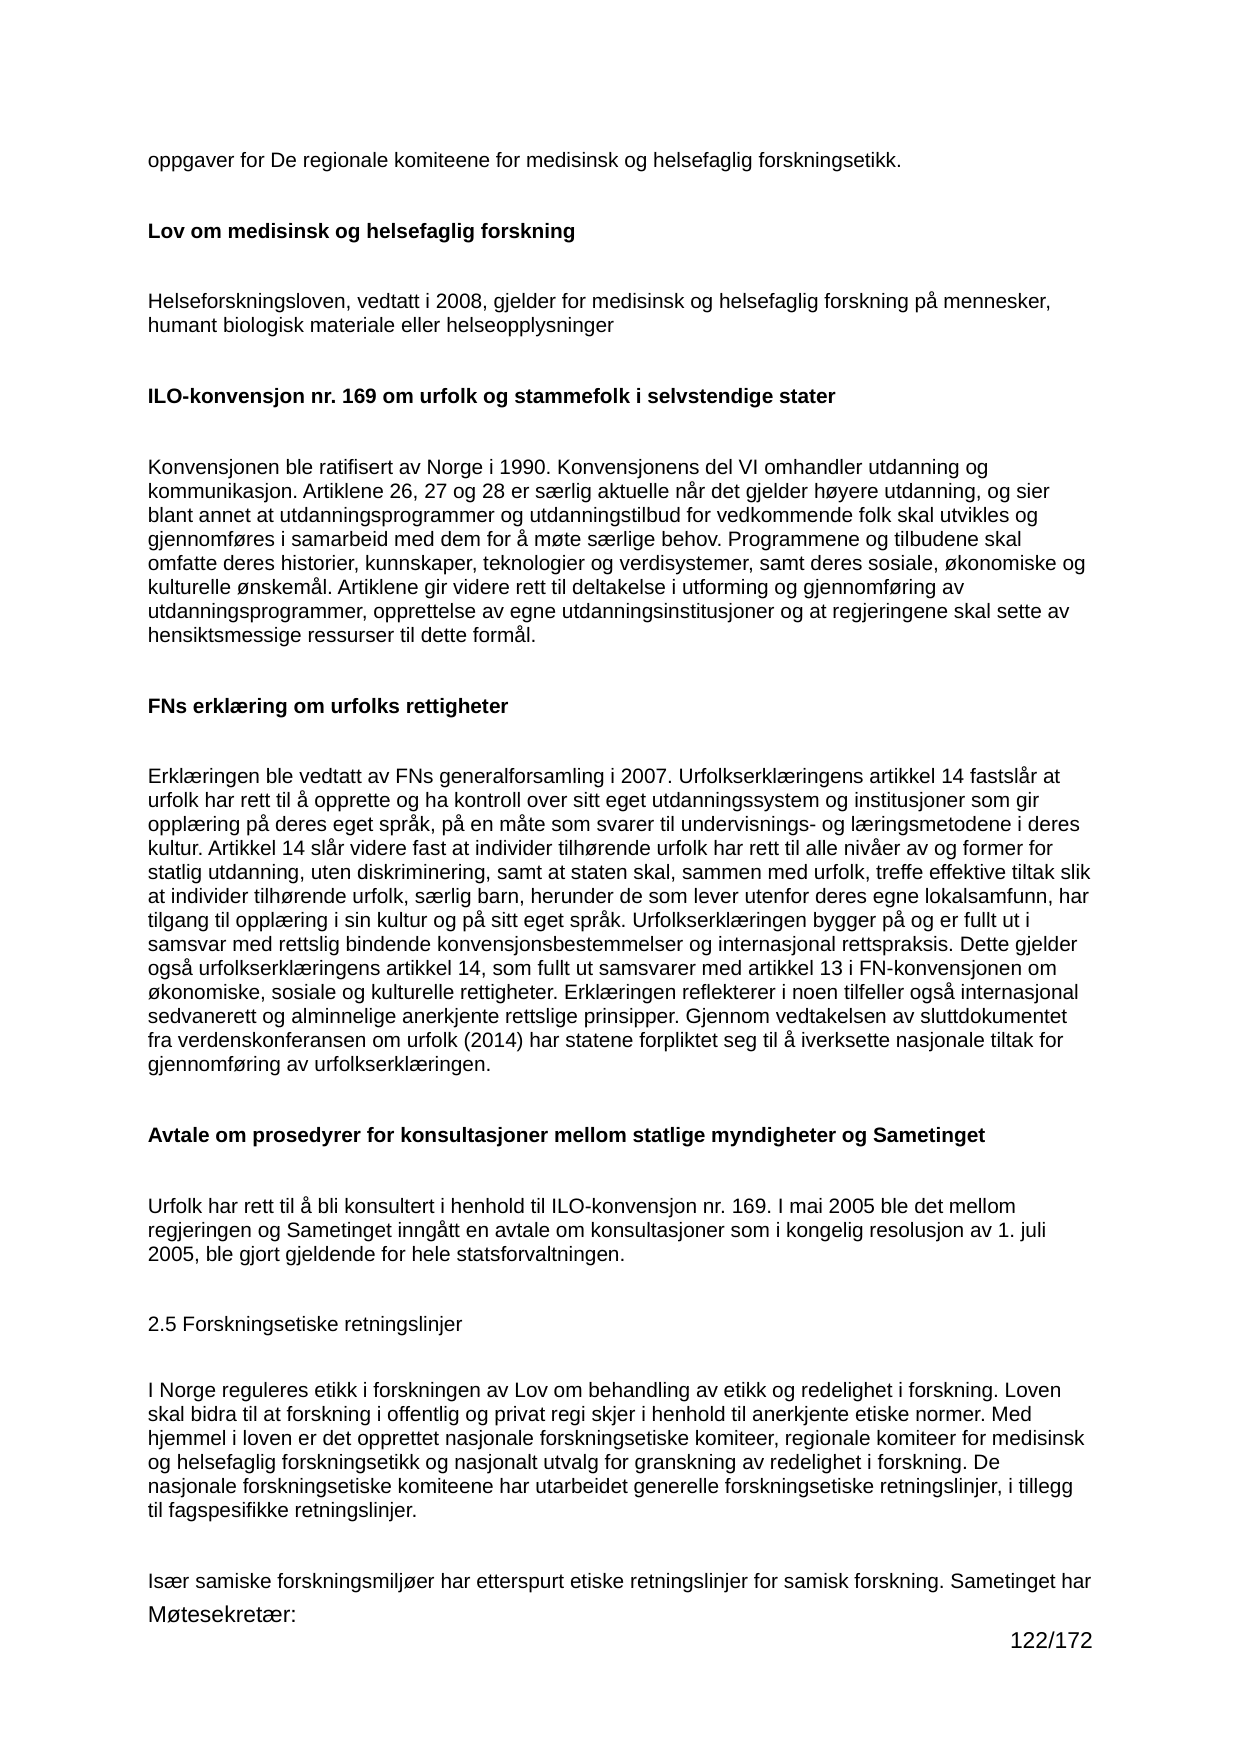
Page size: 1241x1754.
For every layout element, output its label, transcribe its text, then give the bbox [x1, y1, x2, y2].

table_header oppgaver for De regionale komiteene for medisinsk og helsefaglig forskningsetikk. Lov om medisinsk og helsefaglig forskning Helseforskningsloven, vedtatt i 2008, gjelder for medisinsk og helsefaglig forskning på mennesker, humant biologisk materiale eller helseopplysninger ILO-konvensjon nr. 169 om urfolk og stammefolk i selvstendige stater Konvensjonen ble ratifisert av Norge i 1990. Konvensjonens del VI omhandler utdanning og kommunikasjon. Artiklene 26, 27 og 28 er særlig aktuelle når det gjelder høyere utdanning, og sier blant annet at utdanningsprogrammer og utdanningstilbud for vedkommende folk skal utvikles og gjennomføres i samarbeid med dem for å møte særlige behov. Programmene og tilbudene skal omfatte deres historier, kunnskaper, teknologier og verdisystemer, samt deres sosiale, økonomiske og kulturelle ønskemål. Artiklene gir videre rett til deltakelse i utforming og gjennomføring av utdanningsprogrammer, opprettelse av egne utdanningsinstitusjoner og at regjeringene skal sette av hensiktsmessige ressurser til dette formål. FNs erklæring om urfolks rettigheter Erklæringen ble vedtatt av FNs generalforsamling i 2007. Urfolkserklæringens artikkel 14 fastslår at urfolk har rett til å opprette og ha kontroll over sitt eget utdanningssystem og institusjoner som gir opplæring på deres eget språk, på en måte som svarer til undervisnings- og læringsmetodene i deres kultur. Artikkel 14 slår videre fast at individer tilhørende urfolk har rett til alle nivåer av og former for statlig utdanning, uten diskriminering, samt at staten skal, sammen med urfolk, treffe effektive tiltak slik at individer tilhørende urfolk, særlig barn, herunder de som lever utenfor deres egne lokalsamfunn, har tilgang til opplæring i sin kultur og på sitt eget språk. Urfolkserklæringen bygger på og er fullt ut i samsvar med rettslig bindende konvensjonsbestemmelser og internasjonal rettspraksis. Dette gjelder også urfolkserklæringens artikkel 14, som fullt ut samsvarer med artikkel 13 i FN-konvensjonen om økonomiske, sosiale og kulturelle rettigheter. Erklæringen reflekterer i noen tilfeller også internasjonal sedvanerett og alminnelige anerkjente rettslige prinsipper. Gjennom vedtakelsen av sluttdokumentet fra verdenskonferansen om urfolk (2014) har statene forpliktet seg til å iverksette nasjonale tiltak for gjennomføring av urfolkserklæringen. Avtale om prosedyrer for konsultasjoner mellom statlige myndigheter og Sametinget Urfolk har rett til å bli konsultert i henhold til ILO-konvensjon nr. 169. I mai 2005 ble det mellom regjeringen og Sametinget inngått en avtale om konsultasjoner som i kongelig resolusjon av 1. juli 2005, ble gjort gjeldende for hele statsforvaltningen. 2.5 Forskningsetiske retningslinjer I Norge reguleres etikk i forskningen av Lov om behandling av etikk og redelighet i forskning. Loven skal bidra til at forskning i offentlig og privat regi skjer i henhold til anerkjente etiske normer. Med hjemmel i loven er det opprettet nasjonale forskningsetiske komiteer, regionale komiteer for medisinsk og helsefaglig forskningsetikk og nasjonalt utvalg for granskning av redelighet i forskning. De nasjonale forskningsetiske komiteene har utarbeidet generelle forskningsetiske retningslinjer, i tillegg til fagspesifikke retningslinjer. Især samiske forskningsmiljøer har etterspurt etiske retningslinjer for samisk forskning. Sametinget har [136, 148, 1104, 1593]
